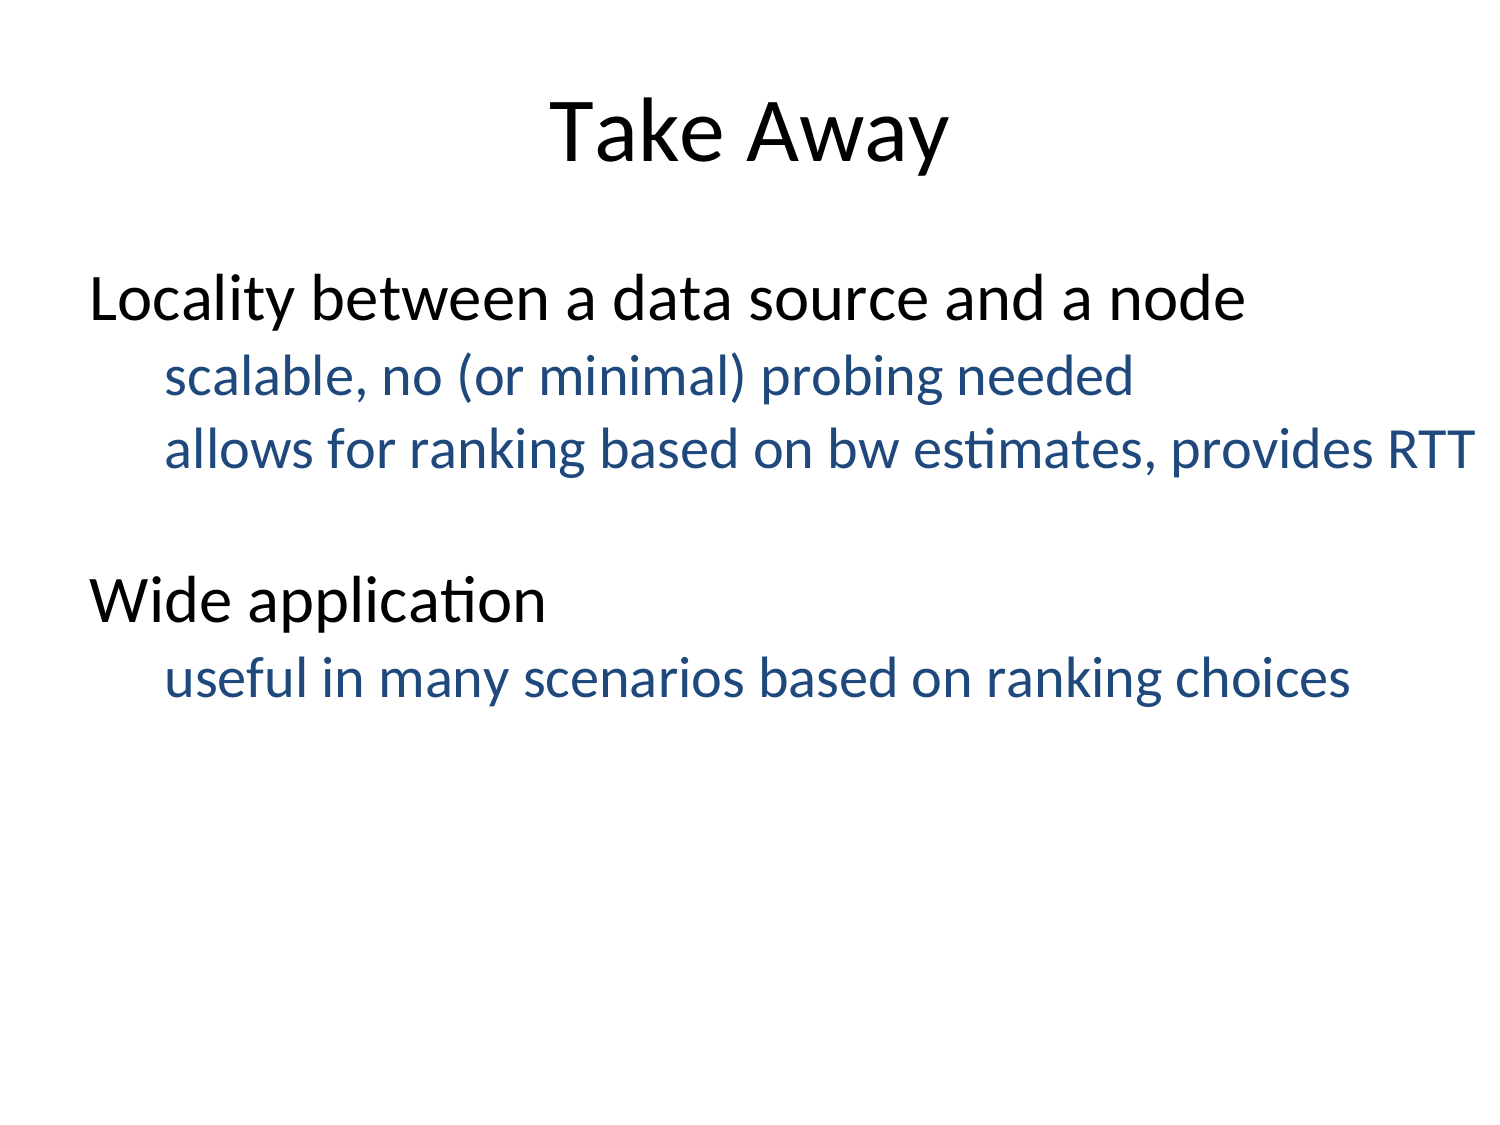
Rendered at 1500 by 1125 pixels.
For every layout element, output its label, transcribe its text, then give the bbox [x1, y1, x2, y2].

list Locality between a data source and a node scalable, no (or minimal) probing needed allows for ranking based on bw estimates, provides RTT Wide application useful in many scenarios based on ranking choices [75, 262, 1500, 1125]
title Take Away [75, 45, 1426, 233]
